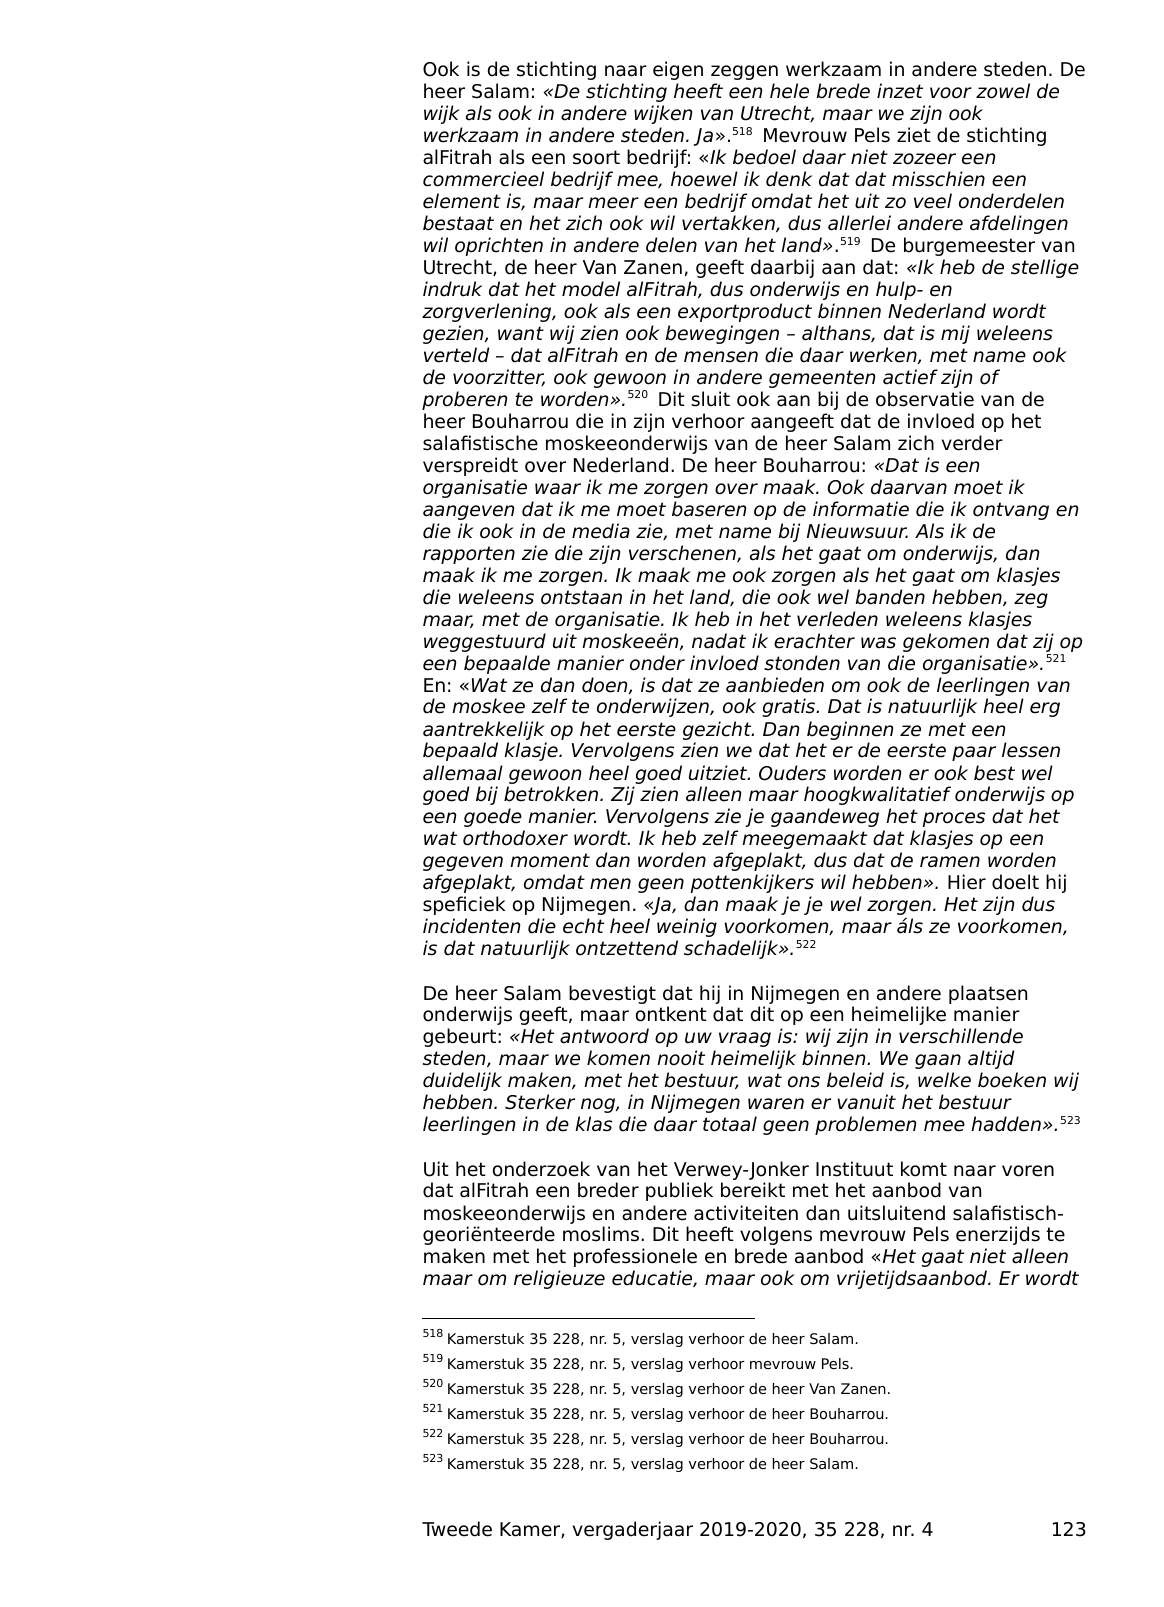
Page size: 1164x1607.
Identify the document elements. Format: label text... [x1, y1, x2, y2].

text Kamerstuk 35 228, nr. 5, verslag verhoor de heer Bouharrou. [422, 1427, 1087, 1449]
text Kamerstuk 35 228, nr. 5, verslag verhoor de heer Salam. [422, 1452, 1087, 1474]
text Kamerstuk 35 228, nr. 5, verslag verhoor mevrouw Pels. [422, 1352, 1087, 1374]
text Kamerstuk 35 228, nr. 5, verslag verhoor de heer Salam. [422, 1327, 1087, 1349]
text Ook is de stichting naar eigen zeggen werkzaam in andere steden. De heer Salam: «De stichting heeft een hele brede inzet voor zowel de wijk als ook in andere wijken van Utrecht, maar we zijn ook werkzaam in andere steden. Ja». Mevrouw Pels ziet de stichting alFitrah als een soort bedrijf: «Ik bedoel daar niet zozeer een commercieel bedrijf mee, hoewel ik denk dat dat misschien een element is, maar meer een bedrijf omdat het uit zo veel onderdelen bestaat en het zich ook wil vertakken, dus allerlei andere afdelingen wil oprichten in andere delen van het land». De burgemeester van Utrecht, de heer Van Zanen, geeft daarbij aan dat: «Ik heb de stellige indruk dat het model alFitrah, dus onderwijs en hulp- en zorgverlening, ook als een exportproduct binnen Nederland wordt gezien, want wij zien ook bewegingen – althans, dat is mij weleens verteld – dat alFitrah en de mensen die daar werken, met name ook de voorzitter, ook gewoon in andere gemeenten actief zijn of proberen te worden». Dit sluit ook aan bij de observatie van de heer Bouharrou die in zijn verhoor aangeeft dat de invloed op het salafistische moskeeonderwijs van de heer Salam zich verder verspreidt over Nederland. De heer Bouharrou: «Dat is een organisatie waar ik me zorgen over maak. Ook daarvan moet ik aangeven dat ik me moet baseren op de informatie die ik ontvang en die ik ook in de media zie, met name bij Nieuwsuur. Als ik de rapporten zie die zijn verschenen, als het gaat om onderwijs, dan maak ik me zorgen. Ik maak me ook zorgen als het gaat om klasjes die weleens ontstaan in het land, die ook wel banden hebben, zeg maar, met de organisatie. Ik heb in het verleden weleens klasjes weggestuurd uit moskeeën, nadat ik erachter was gekomen dat zij op een bepaalde manier onder invloed stonden van die organisatie». En: «Wat ze dan doen, is dat ze aanbieden om ook de leerlingen van de moskee zelf te onderwijzen, ook gratis. Dat is natuurlijk heel erg aantrekkelijk op het eerste gezicht. Dan beginnen ze met een bepaald klasje. Vervolgens zien we dat het er de eerste paar lessen allemaal gewoon heel goed uitziet. Ouders worden er ook best wel goed bij betrokken. Zij zien alleen maar hoogkwalitatief onderwijs op een goede manier. Vervolgens zie je gaandeweg het proces dat het wat orthodoxer wordt. Ik heb zelf meegemaakt dat klasjes op een gegeven moment dan worden afgeplakt, dus dat de ramen worden afgeplakt, omdat men geen pottenkijkers wil hebben». Hier doelt hij speficiek op Nijmegen. «Ja, dan maak je je wel zorgen. Het zijn dus incidenten die echt heel weinig voorkomen, maar áls ze voorkomen, is dat natuurlijk ontzettend schadelijk». [422, 59, 1087, 960]
text Kamerstuk 35 228, nr. 5, verslag verhoor de heer Bouharrou. [422, 1402, 1087, 1424]
text Kamerstuk 35 228, nr. 5, verslag verhoor de heer Van Zanen. [422, 1377, 1087, 1399]
text De heer Salam bevestigt dat hij in Nijmegen en andere plaatsen onderwijs geeft, maar ontkent dat dit op een heimelijke manier gebeurt: «Het antwoord op uw vraag is: wij zijn in verschillende steden, maar we komen nooit heimelijk binnen. We gaan altijd duidelijk maken, met het bestuur, wat ons beleid is, welke boeken wij hebben. Sterker nog, in Nijmegen waren er vanuit het bestuur leerlingen in de klas die daar totaal geen problemen mee hadden». [422, 982, 1087, 1136]
text Uit het onderzoek van het Verwey-Jonker Instituut komt naar voren dat alFitrah een breder publiek bereikt met het aanbod van moskeeonderwijs en andere activiteiten dan uitsluitend salafistisch-georiënteerde moslims. Dit heeft volgens mevrouw Pels enerzijds te maken met het professionele en brede aanbod «Het gaat niet alleen maar om religieuze educatie, maar ook om vrijetijdsaanbod. Er wordt [422, 1158, 1087, 1290]
